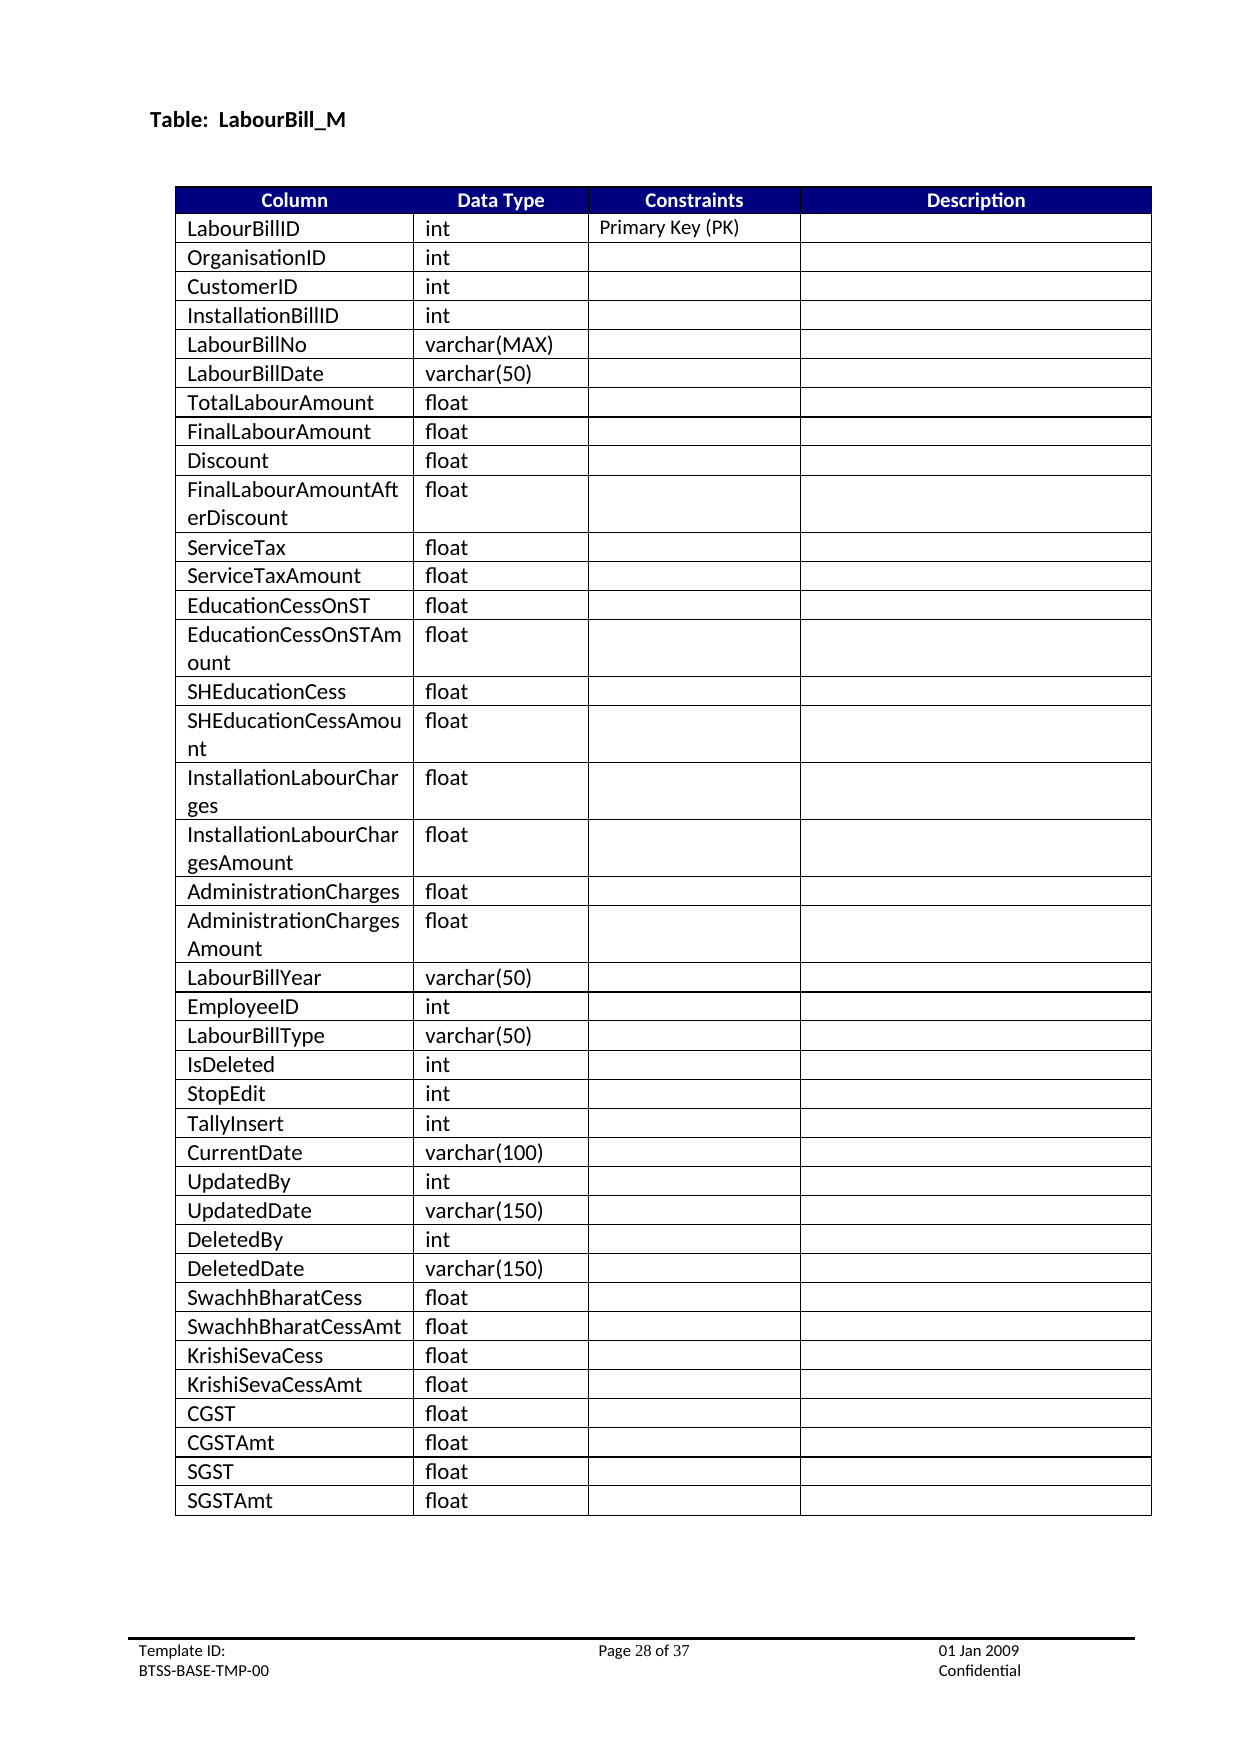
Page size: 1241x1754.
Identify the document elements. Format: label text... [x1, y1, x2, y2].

table_cell [801, 359, 1151, 387]
table_cell float [414, 591, 588, 619]
table_cell varchar(50) [414, 963, 588, 991]
table_cell float [414, 1312, 588, 1340]
table_cell float [414, 1370, 588, 1398]
table_cell [801, 1428, 1151, 1456]
table_cell SGSTAmt [176, 1486, 413, 1514]
table_cell AdministrationCharges [176, 877, 413, 905]
table_cell CurrentDate [176, 1138, 413, 1166]
table_cell varchar(50) [414, 1021, 588, 1049]
table_cell [589, 1283, 800, 1311]
table_header Description [801, 188, 1151, 213]
table_cell [801, 1458, 1151, 1485]
table_cell [801, 820, 1151, 876]
table_cell AdministrationChargesAmount [176, 906, 413, 962]
table_cell [589, 388, 800, 416]
table_cell [589, 906, 800, 962]
table_cell [589, 301, 800, 329]
table_cell KrishiSevaCess [176, 1341, 413, 1369]
table_cell [801, 533, 1151, 561]
table_cell Primary Key (PK) [589, 214, 800, 242]
table_cell SwachhBharatCessAmt [176, 1312, 413, 1340]
table_cell [589, 330, 800, 358]
table_cell varchar(100) [414, 1138, 588, 1166]
table_cell CGST [176, 1399, 413, 1427]
table_cell [589, 562, 800, 590]
table_cell [801, 963, 1151, 991]
table_cell [589, 763, 800, 819]
table_cell DeletedDate [176, 1254, 413, 1282]
table_cell [589, 272, 800, 300]
table_cell CGSTAmt [176, 1428, 413, 1456]
table_cell [589, 1051, 800, 1078]
table_cell [801, 993, 1151, 1020]
table_cell float [414, 1283, 588, 1311]
table_cell [801, 1370, 1151, 1398]
table_cell [589, 359, 800, 387]
table_cell [589, 1486, 800, 1514]
table_cell ServiceTax [176, 533, 413, 561]
table_cell [589, 533, 800, 561]
table_cell [589, 1225, 800, 1253]
table_cell float [414, 906, 588, 962]
table_cell [589, 1138, 800, 1166]
table_cell float [414, 1341, 588, 1369]
table_cell float [414, 388, 588, 416]
table_cell [801, 301, 1151, 329]
table_cell SHEducationCess [176, 677, 413, 705]
table_cell LabourBillID [176, 214, 413, 242]
table_cell [801, 243, 1151, 271]
table_cell float [414, 677, 588, 705]
table_cell [801, 1341, 1151, 1369]
table_cell IsDeleted [176, 1051, 413, 1078]
text Table: LabourBill_M [150, 105, 1135, 133]
table_cell [801, 446, 1151, 474]
table_cell InstallationLabourChargesAmount [176, 820, 413, 876]
table_cell [801, 1080, 1151, 1108]
table_cell float [414, 446, 588, 474]
table_cell [589, 446, 800, 474]
table_header Constraints [589, 188, 800, 213]
table_cell float [414, 1428, 588, 1456]
table_cell SGST [176, 1458, 413, 1485]
table_cell int [414, 1167, 588, 1195]
table_cell KrishiSevaCessAmt [176, 1370, 413, 1398]
table_cell CustomerID [176, 272, 413, 300]
table_cell [801, 677, 1151, 705]
table_cell float [414, 418, 588, 445]
table_header Column [176, 188, 413, 213]
table_cell [801, 877, 1151, 905]
table_cell TallyInsert [176, 1109, 413, 1137]
table_cell SHEducationCessAmount [176, 706, 413, 762]
table_cell int [414, 243, 588, 271]
table_cell float [414, 562, 588, 590]
table_cell float [414, 1458, 588, 1485]
table_cell [801, 706, 1151, 762]
table_cell [589, 706, 800, 762]
table_cell float [414, 763, 588, 819]
table_cell int [414, 301, 588, 329]
table_cell [589, 820, 800, 876]
table_cell LabourBillDate [176, 359, 413, 387]
table_cell [589, 1080, 800, 1108]
table_cell [801, 906, 1151, 962]
table_cell float [414, 706, 588, 762]
table_cell [801, 1399, 1151, 1427]
table_cell float [414, 820, 588, 876]
table_cell int [414, 1225, 588, 1253]
table_cell [801, 476, 1151, 532]
table_cell [589, 1428, 800, 1456]
table_cell varchar(50) [414, 359, 588, 387]
table_cell [801, 214, 1151, 242]
table_cell [801, 1109, 1151, 1137]
table_cell [801, 330, 1151, 358]
table_cell [801, 1196, 1151, 1224]
table_cell [801, 1312, 1151, 1340]
table_cell [801, 1051, 1151, 1078]
table_cell [589, 963, 800, 991]
table_cell [801, 388, 1151, 416]
table_cell float [414, 1486, 588, 1514]
table_cell [589, 993, 800, 1020]
table_cell [801, 418, 1151, 445]
table_cell LabourBillNo [176, 330, 413, 358]
table_cell [589, 1341, 800, 1369]
table_cell [589, 620, 800, 676]
table_header Data Type [414, 188, 588, 213]
table_cell [801, 1225, 1151, 1253]
table_cell UpdatedBy [176, 1167, 413, 1195]
table_cell [801, 1167, 1151, 1195]
table_cell float [414, 877, 588, 905]
table_cell float [414, 620, 588, 676]
table_cell [589, 1254, 800, 1282]
table_cell [589, 1167, 800, 1195]
table_cell float [414, 1399, 588, 1427]
table_cell EducationCessOnST [176, 591, 413, 619]
table_cell FinalLabourAmount [176, 418, 413, 445]
table_cell [801, 272, 1151, 300]
table_cell varchar(150) [414, 1254, 588, 1282]
table_cell [801, 620, 1151, 676]
table_cell int [414, 1080, 588, 1108]
table_cell LabourBillYear [176, 963, 413, 991]
table_cell [801, 1138, 1151, 1166]
table_cell SwachhBharatCess [176, 1283, 413, 1311]
table_cell Discount [176, 446, 413, 474]
table_cell [589, 1109, 800, 1137]
table_cell int [414, 993, 588, 1020]
table_cell float [414, 533, 588, 561]
table_cell float [414, 476, 588, 532]
table_cell [589, 1458, 800, 1485]
table_cell EducationCessOnSTAmount [176, 620, 413, 676]
table_cell [801, 1486, 1151, 1514]
table_cell OrganisationID [176, 243, 413, 271]
table_cell int [414, 1051, 588, 1078]
table_cell [589, 1021, 800, 1049]
table_cell UpdatedDate [176, 1196, 413, 1224]
table_cell int [414, 214, 588, 242]
table_cell InstallationBillID [176, 301, 413, 329]
table_cell [589, 591, 800, 619]
table_cell [589, 877, 800, 905]
table_cell TotalLabourAmount [176, 388, 413, 416]
table_cell [589, 243, 800, 271]
table_cell ServiceTaxAmount [176, 562, 413, 590]
table_cell varchar(150) [414, 1196, 588, 1224]
table_cell [589, 476, 800, 532]
table_cell [589, 1399, 800, 1427]
table_cell [589, 418, 800, 445]
table_cell varchar(MAX) [414, 330, 588, 358]
table_cell int [414, 272, 588, 300]
table_cell LabourBillType [176, 1021, 413, 1049]
table_cell [801, 1021, 1151, 1049]
table_cell [589, 677, 800, 705]
table_cell [589, 1196, 800, 1224]
table_cell [801, 1283, 1151, 1311]
table_cell DeletedBy [176, 1225, 413, 1253]
table_cell StopEdit [176, 1080, 413, 1108]
table_cell [801, 1254, 1151, 1282]
table_cell EmployeeID [176, 993, 413, 1020]
table_cell [589, 1312, 800, 1340]
table_cell [801, 591, 1151, 619]
table_cell int [414, 1109, 588, 1137]
table_cell [801, 562, 1151, 590]
table_cell [589, 1370, 800, 1398]
table_cell FinalLabourAmountAfterDiscount [176, 476, 413, 532]
table_cell InstallationLabourCharges [176, 763, 413, 819]
table_cell [801, 763, 1151, 819]
